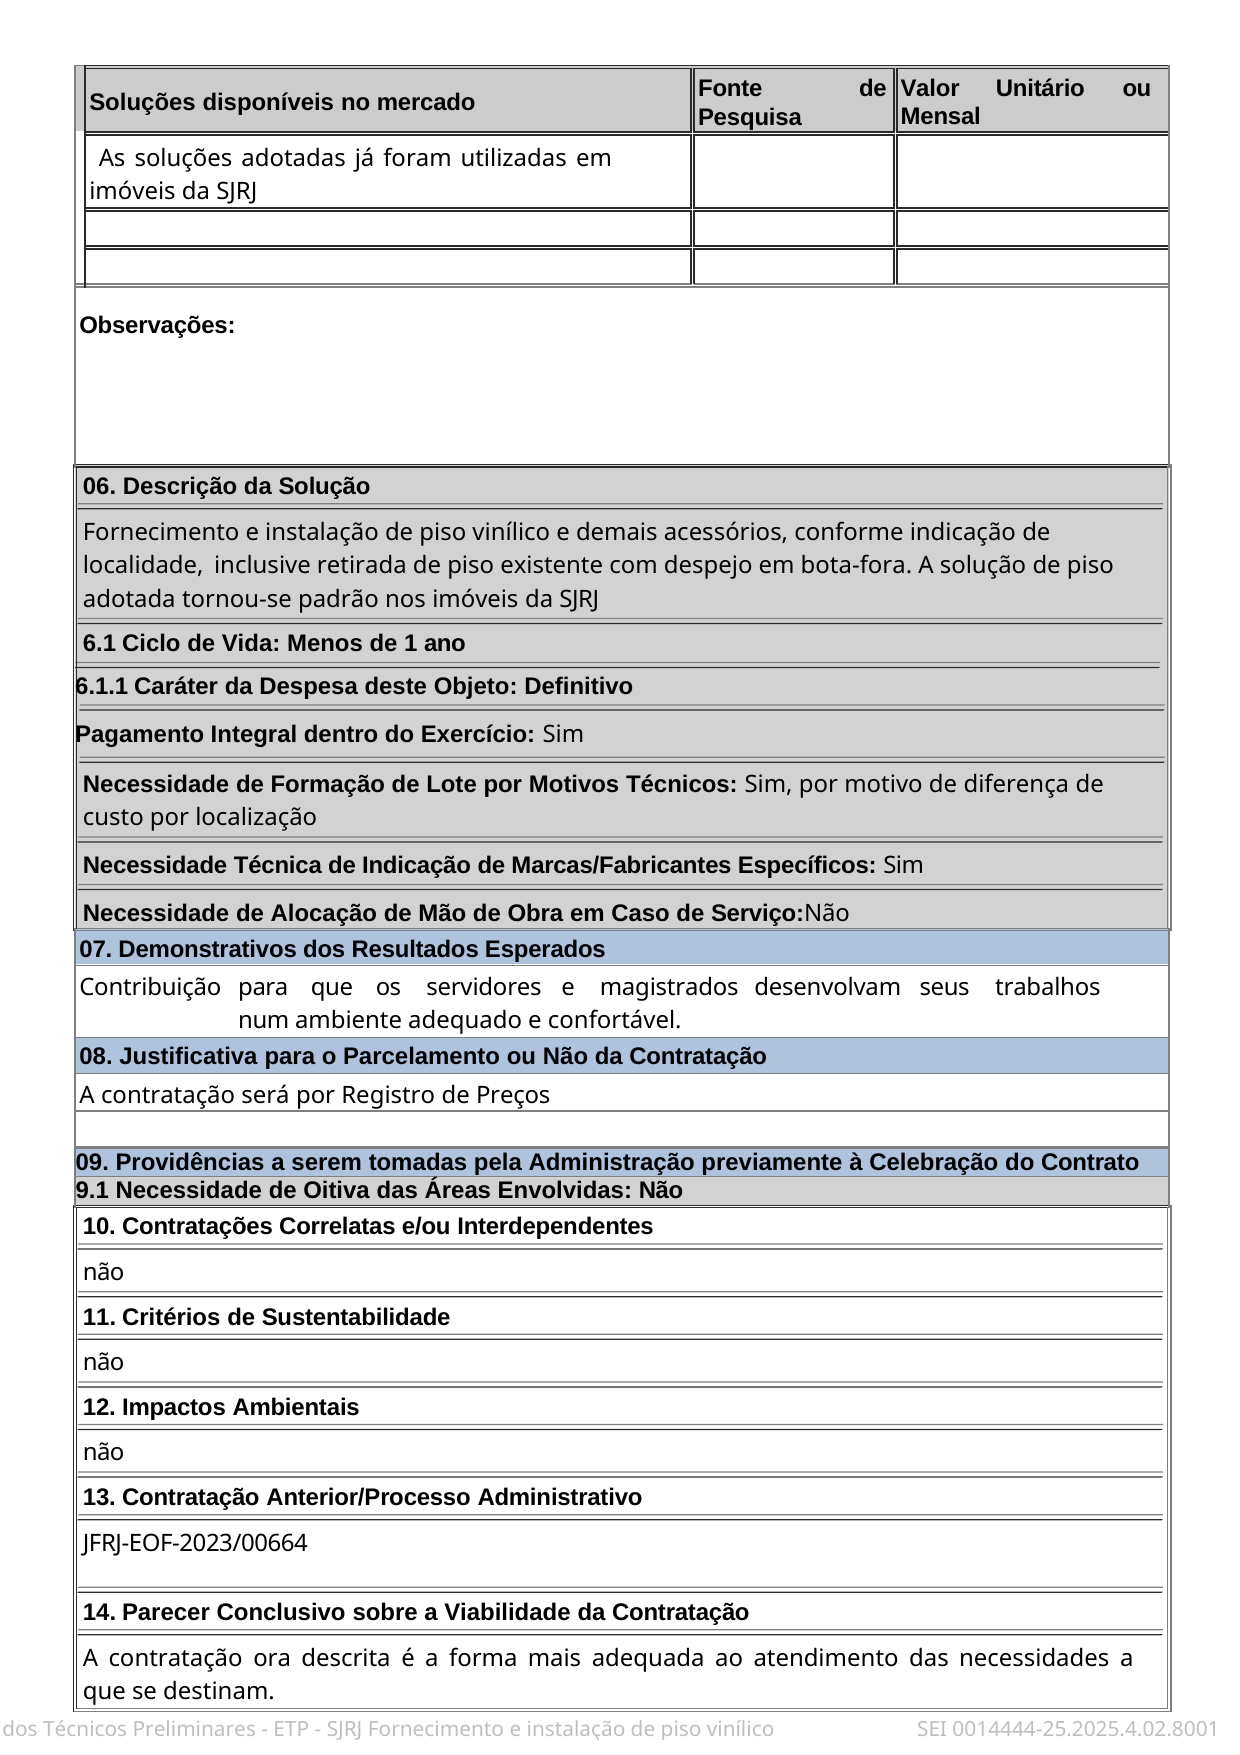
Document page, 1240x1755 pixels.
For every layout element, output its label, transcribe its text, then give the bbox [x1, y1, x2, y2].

table_cell 06. Descrição da Solução Fornecimento e instalação de piso vinílico e demais acessórios, conforme indicação de localidade, inclusive retirada de piso existente com despejo em bota-fora. A solução de piso adotada tornou-se padrão nos imóveis da SJRJ Ciclo de Vida: Menos de 1 ano Caráter da Despesa deste Objeto: Definitivo Pagamento Integral dentro do Exercício: Sim Necessidade de Formação de Lote por Motivos Técnicos: Sim, por motivo de diferença de custo por localização Necessidade Técnica de Indicação de Marcas/Fabricantes Específicos: Sim Necessidade de Alocação de Mão de Obra em Caso de Serviço:Não [77, 468, 1167, 928]
table_header Soluções disponíveis no mercado [86, 69, 690, 131]
table_cell [76, 245, 84, 283]
table_cell 9.1 Necessidade de Oitiva das Áreas Envolvidas: Não [76, 1177, 1168, 1205]
table_cell [76, 207, 84, 245]
table_cell A contratação será por Registro de Preços [76, 1074, 1168, 1110]
table_cell Contribuição para que os servidores e magistrados desenvolvam seus trabalhos num ambiente adequado e confortável. [76, 966, 1168, 1037]
table_cell [695, 250, 893, 283]
table_cell 08. Justificativa para o Parcelamento ou Não da Contratação [76, 1038, 1168, 1073]
table_cell Observações: [76, 288, 1168, 464]
table_cell [695, 136, 893, 207]
table_cell [76, 1112, 1168, 1146]
table_cell 09. Providências a serem tomadas pela Administração previamente à Celebração do Contrato [76, 1149, 1168, 1176]
table_cell [898, 136, 1168, 207]
table_header [76, 66, 84, 131]
table_cell [695, 212, 893, 245]
table_cell [86, 250, 690, 283]
table_cell As soluções adotadas já foram utilizadas em imóveis da SJRJ [86, 136, 690, 207]
table_header Valor Unitário ou Mensal [898, 69, 1168, 131]
table_cell [898, 250, 1168, 283]
table_cell [86, 212, 690, 245]
table_cell [898, 212, 1168, 245]
table_cell Contratações Correlatas e/ou Interdependentes não Critérios de Sustentabilidade não Impactos Ambientais não Contratação Anterior/Processo Administrativo JFRJ-EOF-2023/00664 Parecer Conclusivo sobre a Viabilidade da Contratação A contratação ora descrita é a forma mais adequada ao atendimento das necessidades a que se destinam. [77, 1208, 1167, 1707]
table_cell [76, 131, 84, 207]
table_header Fonte de Pesquisa [695, 69, 893, 131]
table_cell 07. Demonstrativos dos Resultados Esperados [76, 931, 1168, 964]
